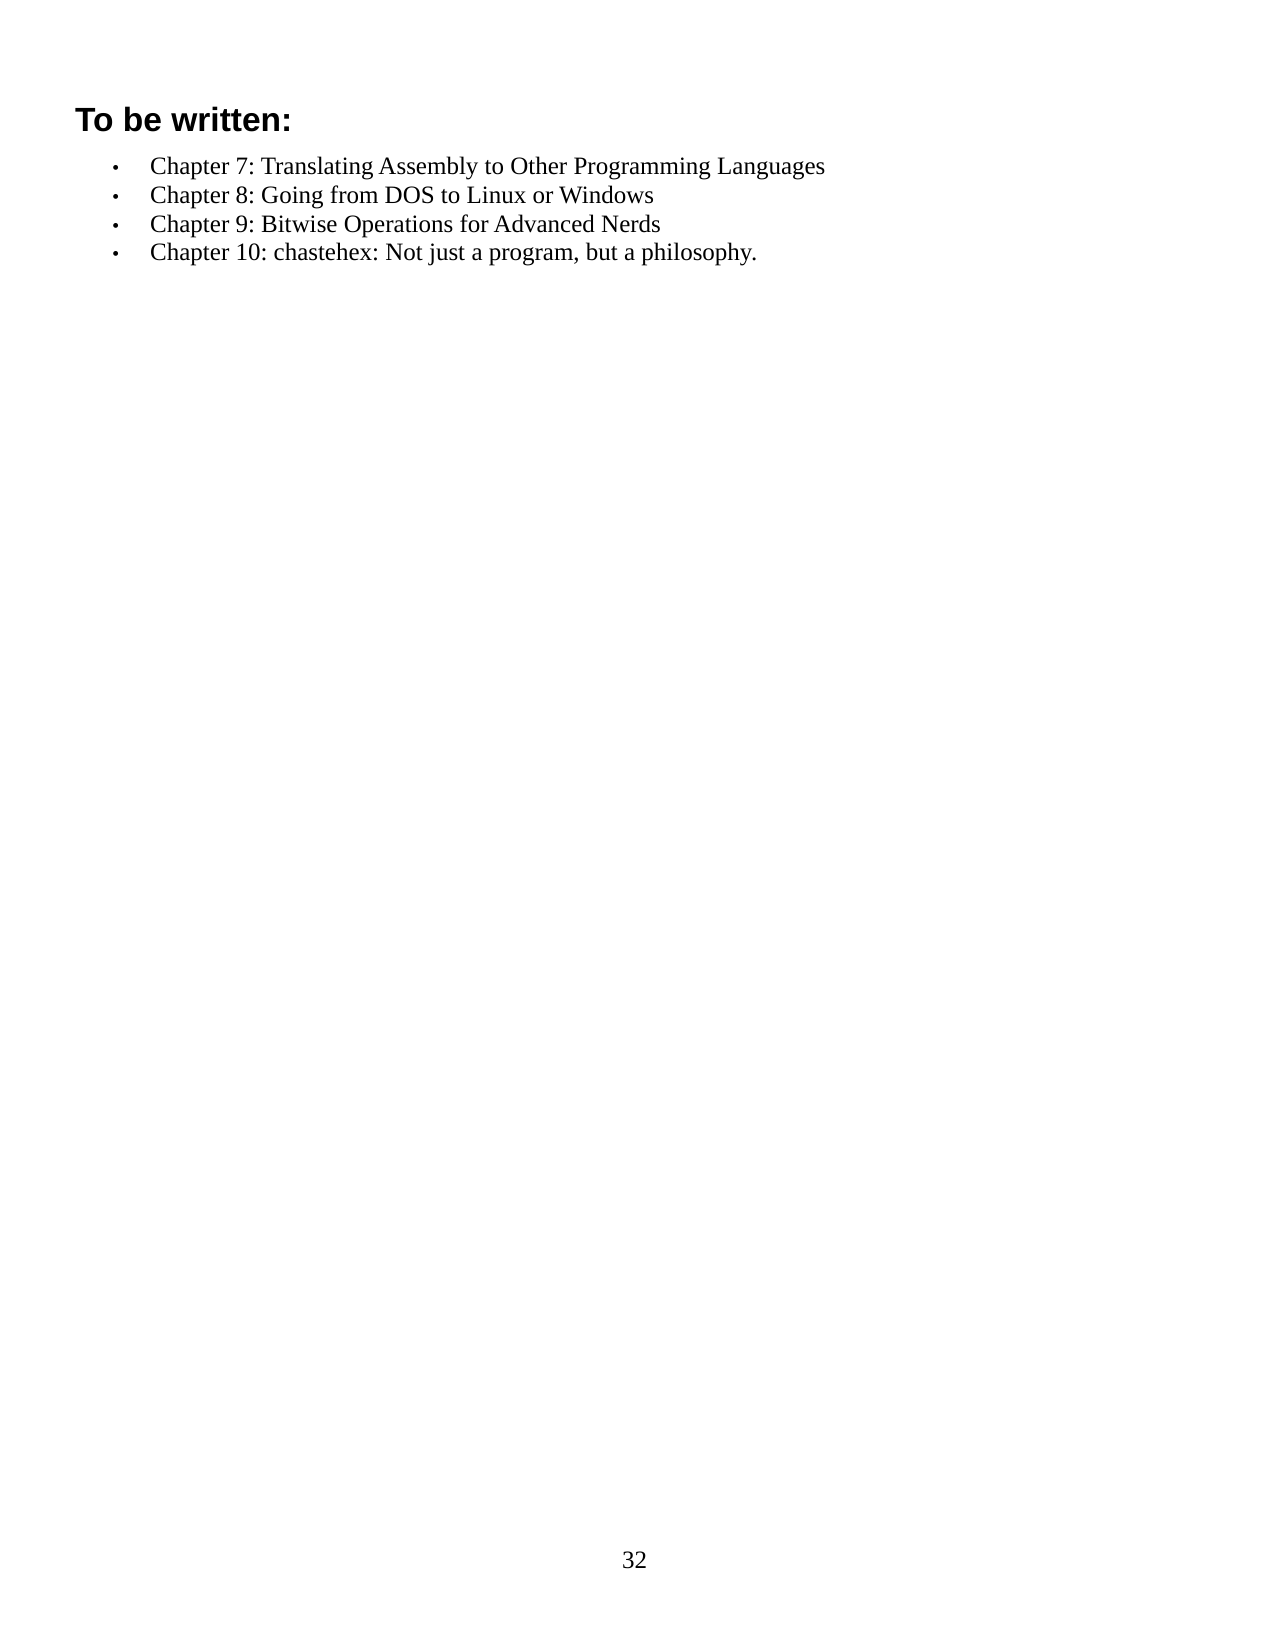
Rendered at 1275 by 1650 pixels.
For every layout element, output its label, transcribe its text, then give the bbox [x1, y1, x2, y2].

list Chapter 9: Bitwise Operations for Advanced Nerds [112, 209, 1200, 237]
list Chapter 10: chastehex: Not just a program, but a philosophy. [112, 237, 1200, 266]
subtitle To be written: [75, 100, 1200, 139]
list Chapter 7: Translating Assembly to Other Programming Languages [112, 151, 1200, 180]
list Chapter 8: Going from DOS to Linux or Windows [112, 180, 1200, 209]
